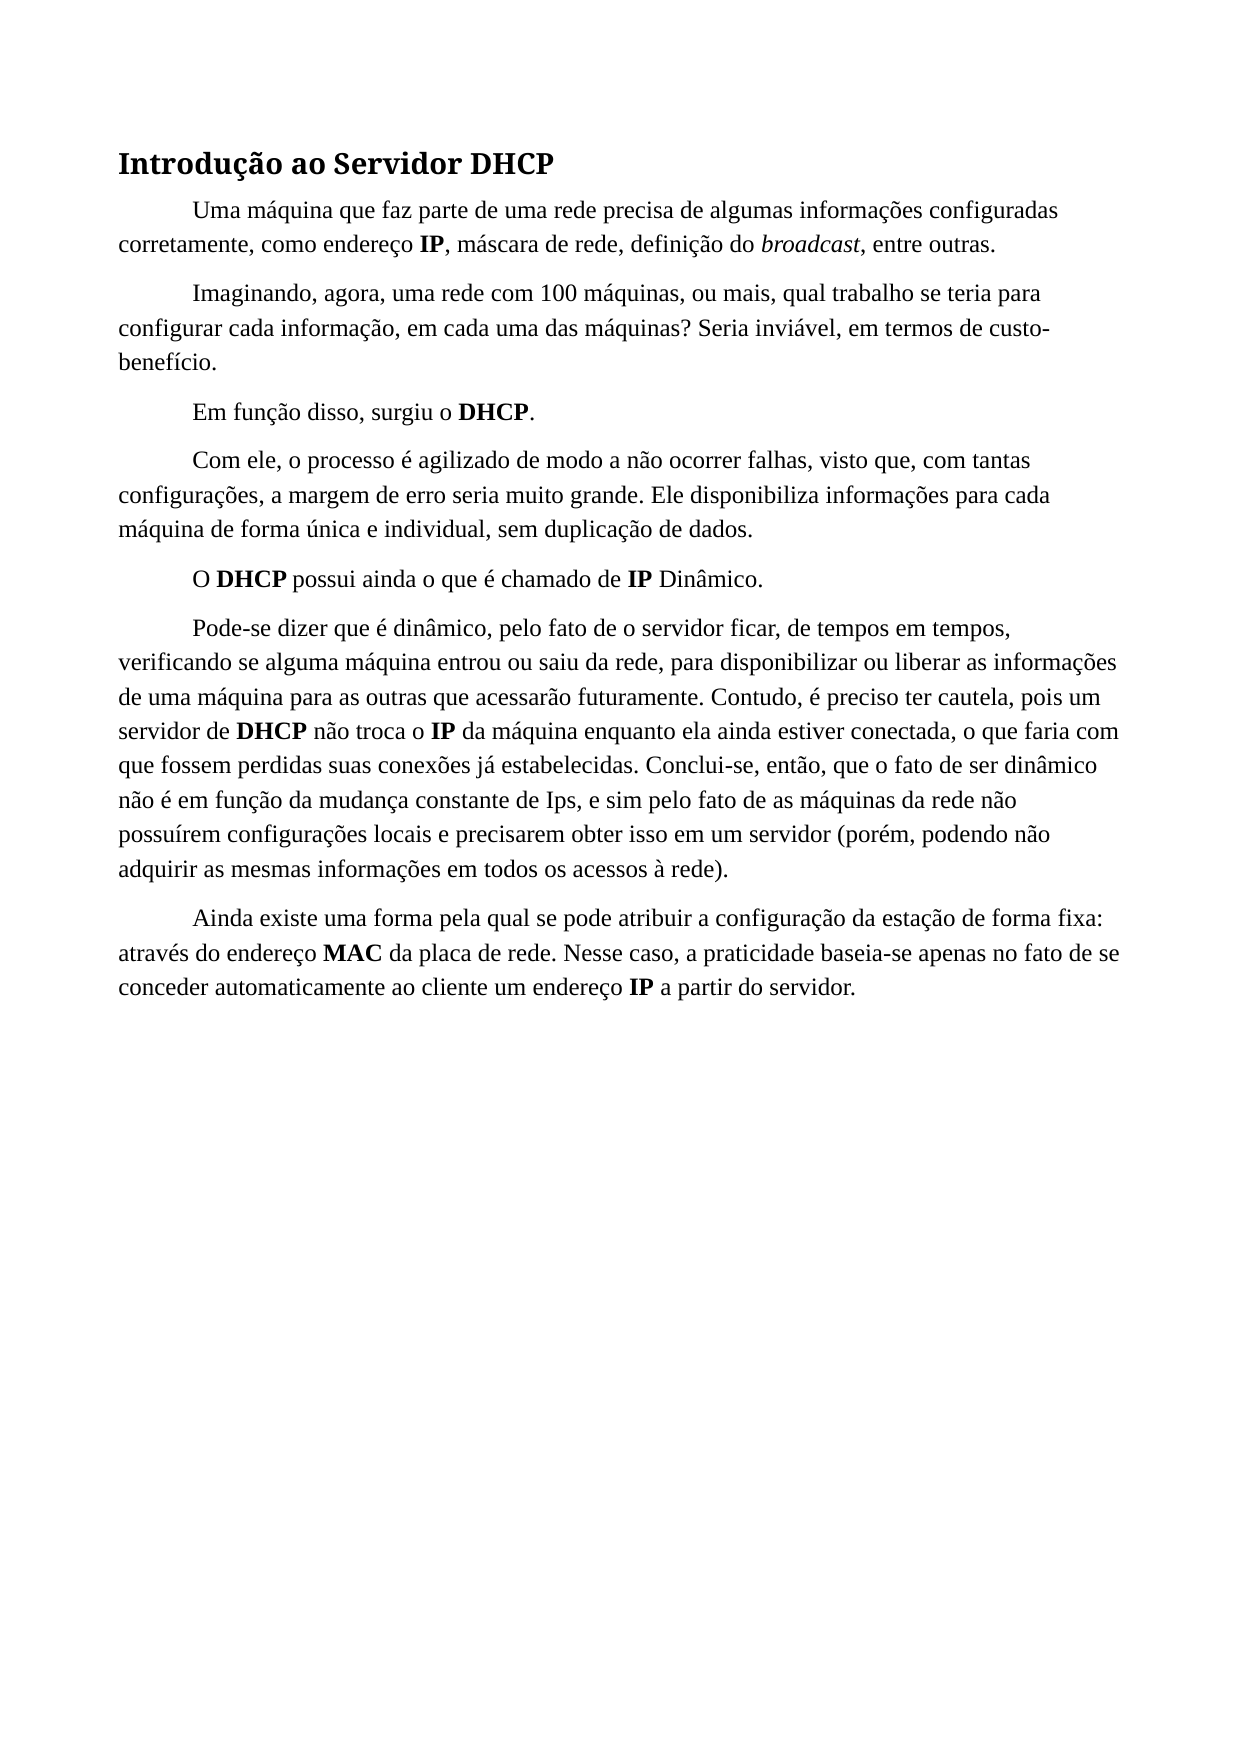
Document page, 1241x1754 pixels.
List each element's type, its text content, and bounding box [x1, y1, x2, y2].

text Ainda existe uma forma pela qual se pode atribuir a configuração da estação de forma fixa: através do endereço MAC da placa de rede. Nesse caso, a praticidade baseia-se apenas no fato de se conceder automaticamente ao cliente um endereço IP a partir do servidor. [118, 903, 1122, 1001]
subtitle Introdução ao Servidor DHCP [118, 143, 1122, 183]
text Com ele, o processo é agilizado de modo a não ocorrer falhas, visto que, com tantas configurações, a margem de erro seria muito grande. Ele disponibiliza informações para cada máquina de forma única e individual, sem duplicação de dados. [118, 446, 1122, 543]
text Uma máquina que faz parte de uma rede precisa de algumas informações configuradas corretamente, como endereço IP, máscara de rede, definição do broadcast, entre outras. [118, 195, 1122, 258]
text O DHCP possui ainda o que é chamado de IP Dinâmico. [118, 564, 1122, 592]
text Em função disso, surgiu o DHCP. [118, 397, 1122, 425]
text Pode-se dizer que é dinâmico, pelo fato de o servidor ficar, de tempos em tempos, verificando se alguma máquina entrou ou saiu da rede, para disponibilizar ou liberar as informações de uma máquina para as outras que acessarão futuramente. Contudo, é preciso ter cautela, pois um servidor de DHCP não troca o IP da máquina enquanto ela ainda estiver conectada, o que faria com que fossem perdidas suas conexões já estabelecidas. Conclui-se, então, que o fato de ser dinâmico não é em função da mudança constante de Ips, e sim pelo fato de as máquinas da rede não possuírem configurações locais e precisarem obter isso em um servidor (porém, podendo não adquirir as mesmas informações em todos os acessos à rede). [118, 613, 1122, 883]
text Imaginando, agora, uma rede com 100 máquinas, ou mais, qual trabalho se teria para configurar cada informação, em cada uma das máquinas? Seria inviável, em termos de custo-benefício. [118, 278, 1122, 376]
